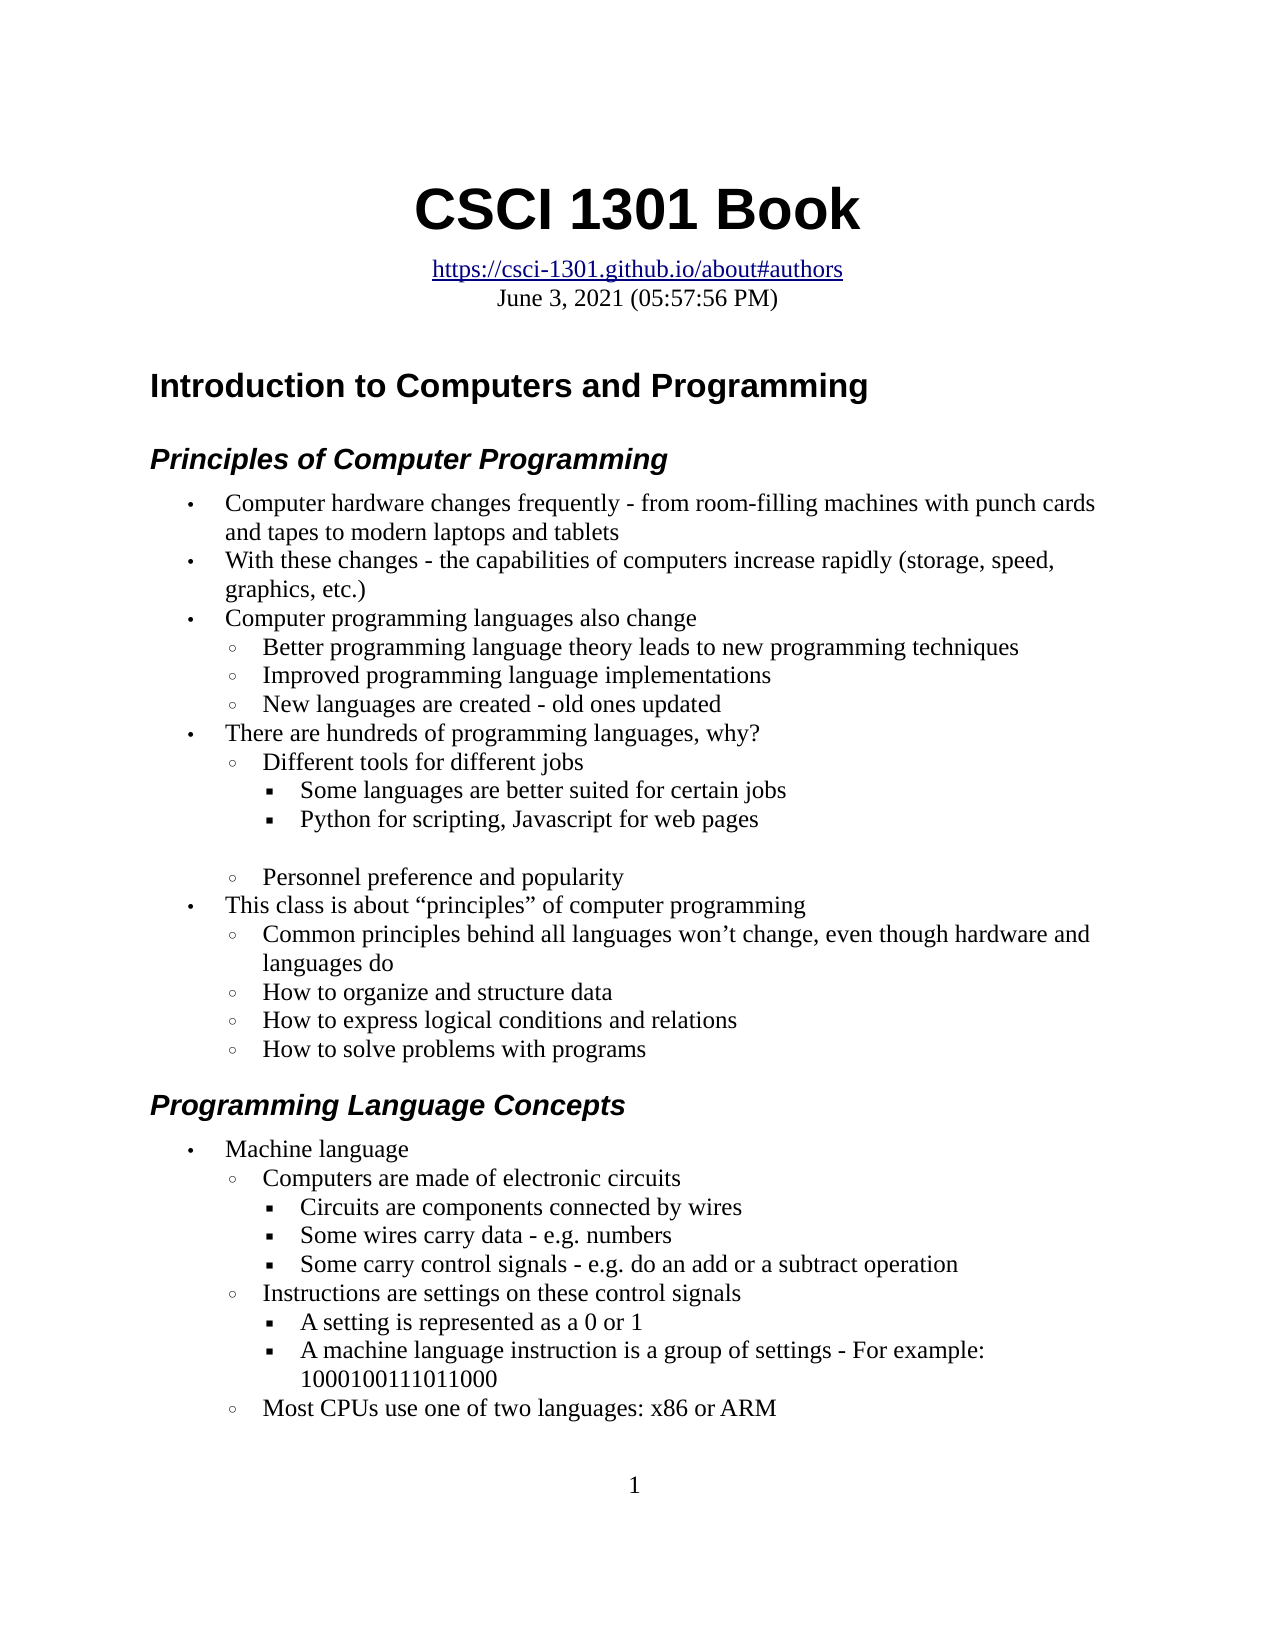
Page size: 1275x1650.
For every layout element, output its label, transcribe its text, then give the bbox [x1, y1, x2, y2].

subtitle Principles of Computer Programming [150, 442, 1125, 476]
list Different tools for different jobs [225, 747, 1125, 776]
subtitle Introduction to Computers and Programming [150, 366, 1125, 404]
list Machine language [187, 1134, 1125, 1163]
text June 3, 2021 (05:57:56 PM) [150, 283, 1125, 312]
list New languages are created - old ones updated [225, 689, 1125, 718]
text https://csci-1301.github.io/about#authors [150, 254, 1125, 283]
list How to solve problems with programs [225, 1034, 1125, 1063]
list Python for scripting, Javascript for web pages [262, 804, 1125, 862]
list This class is about “principles” of computer programming [187, 891, 1125, 919]
list Some wires carry data - e.g. numbers [262, 1220, 1125, 1249]
list Computer hardware changes frequently - from room-filling machines with punch cards and tapes to modern laptops and tablets [187, 488, 1125, 546]
subtitle Programming Language Concepts [150, 1088, 1125, 1122]
list Improved programming language implementations [225, 661, 1125, 689]
list Some carry control signals - e.g. do an add or a subtract operation [262, 1249, 1125, 1278]
list How to express logical conditions and relations [225, 1006, 1125, 1034]
list How to organize and structure data [225, 977, 1125, 1006]
list Better programming language theory leads to new programming techniques [225, 632, 1125, 661]
list Computers are made of electronic circuits [225, 1163, 1125, 1192]
title CSCI 1301 Book [150, 175, 1125, 242]
list A machine language instruction is a group of settings - For example: 1000100111011000 [262, 1335, 1125, 1393]
list Some languages are better suited for certain jobs [262, 776, 1125, 804]
list Computer programming languages also change [187, 603, 1125, 632]
list There are hundreds of programming languages, why? [187, 718, 1125, 747]
list Personnel preference and popularity [225, 862, 1125, 891]
list Common principles behind all languages won’t change, even though hardware and languages do [225, 919, 1125, 977]
list With these changes - the capabilities of computers increase rapidly (storage, speed, graphics, etc.) [187, 546, 1125, 603]
list A setting is represented as a 0 or 1 [262, 1307, 1125, 1335]
list Most CPUs use one of two languages: x86 or ARM [225, 1393, 1125, 1422]
list Instructions are settings on these control signals [225, 1278, 1125, 1307]
list Circuits are components connected by wires [262, 1192, 1125, 1220]
